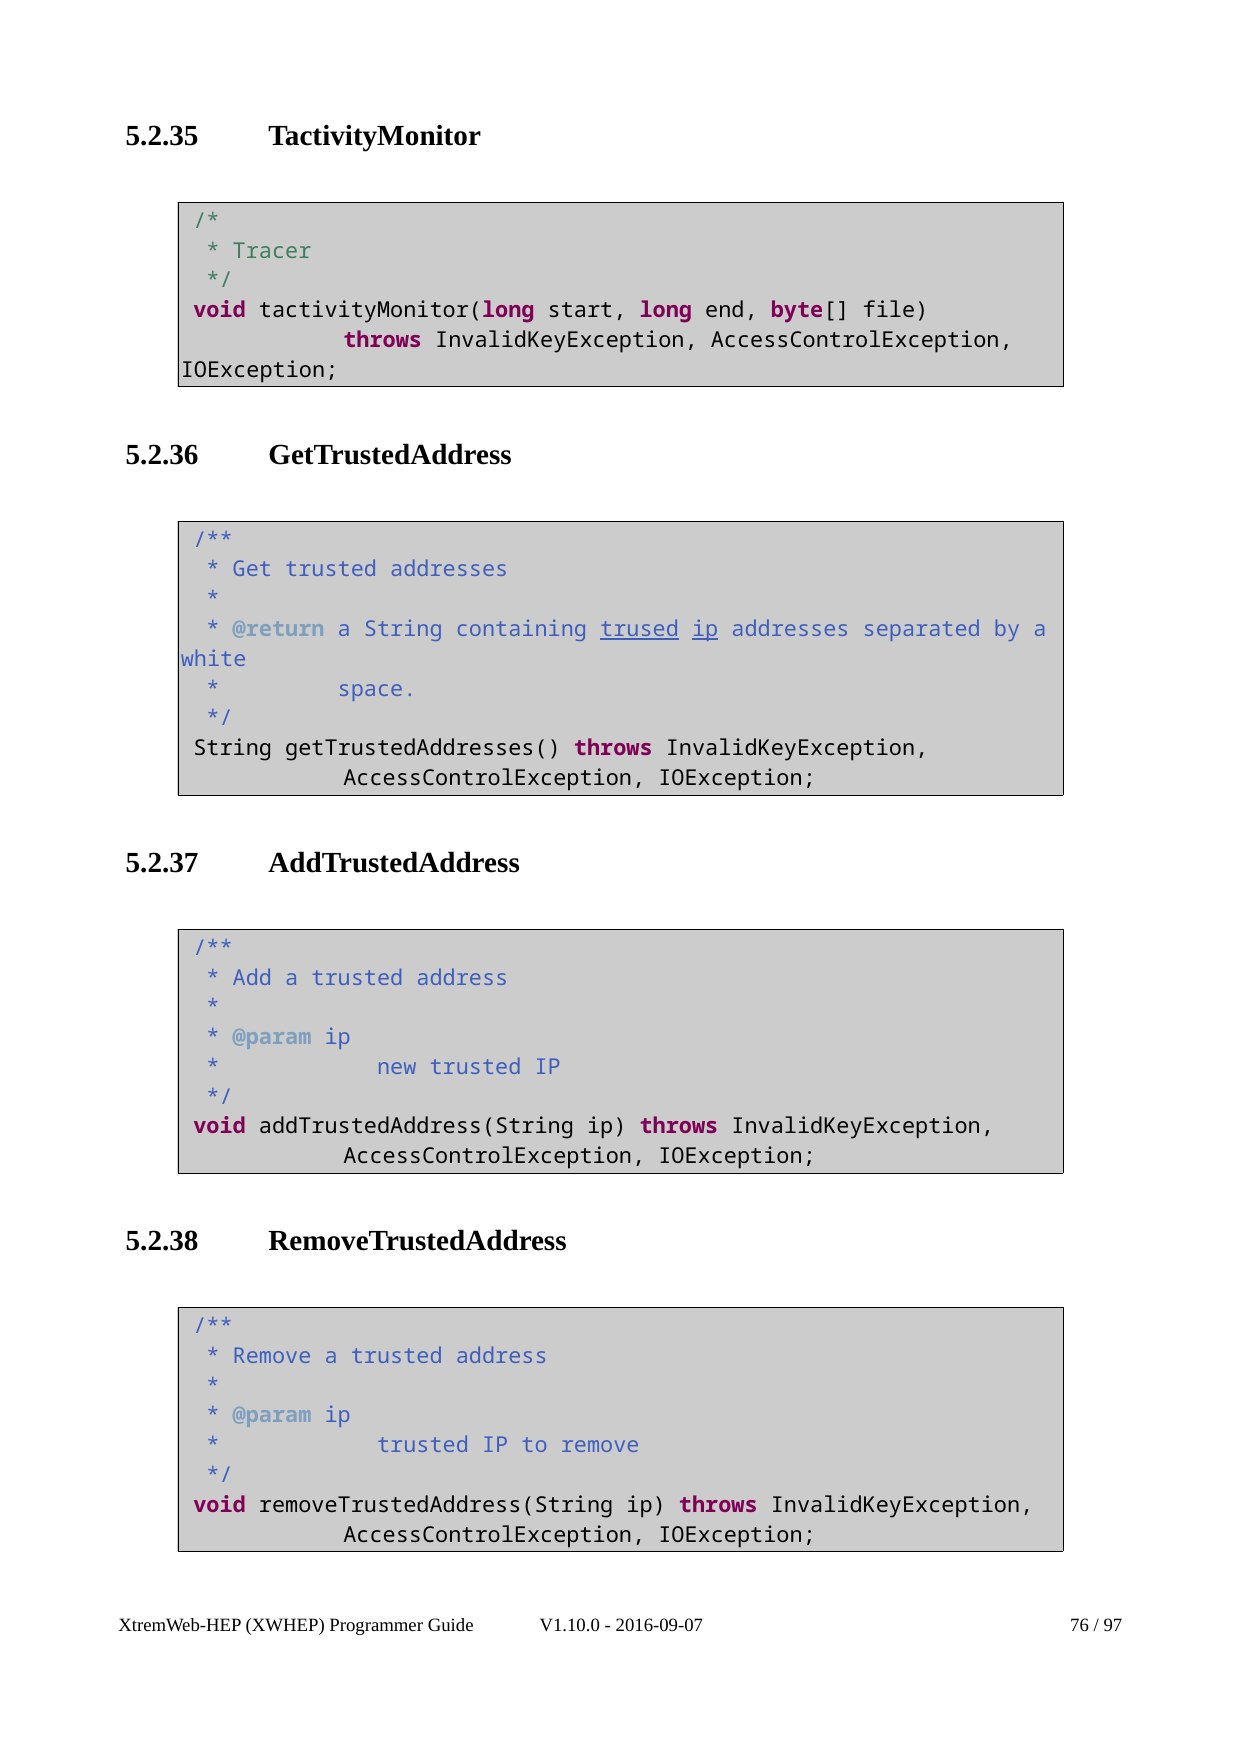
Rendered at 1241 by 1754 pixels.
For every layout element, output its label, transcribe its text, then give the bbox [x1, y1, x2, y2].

text * @param ip [179, 1396, 1063, 1426]
text * Remove a trusted address [179, 1337, 1063, 1367]
text * space. [179, 669, 1063, 699]
text void tactivityMonitor(long start, long end, byte[] file) [179, 291, 1063, 321]
text * [179, 1367, 1063, 1396]
subtitle GetTrustedAddress [118, 437, 1122, 470]
text * new trusted IP [179, 1048, 1063, 1078]
text AccessControlException, IOException; [179, 1137, 1063, 1173]
text * Get trusted addresses [179, 550, 1063, 580]
text void addTrustedAddress(String ip) throws InvalidKeyException, [179, 1107, 1063, 1137]
text void removeTrustedAddress(String ip) throws InvalidKeyException, [179, 1486, 1063, 1516]
text * [179, 580, 1063, 610]
text /** [179, 522, 1063, 550]
text /** [179, 930, 1063, 958]
text * Add a trusted address [179, 958, 1063, 988]
text */ [179, 1456, 1063, 1486]
text * @param ip [179, 1018, 1063, 1048]
text * Tracer [179, 232, 1063, 261]
text /** [179, 1308, 1063, 1337]
subtitle TactivityMonitor [118, 118, 1122, 152]
text /* [179, 203, 1063, 232]
text * trusted IP to remove [179, 1426, 1063, 1456]
text AccessControlException, IOException; [179, 759, 1063, 795]
text AccessControlException, IOException; [179, 1516, 1063, 1551]
text String getTrustedAddresses() throws InvalidKeyException, [179, 729, 1063, 759]
subtitle AddTrustedAddress [118, 845, 1122, 878]
text * @return a String containing trused ip addresses separated by a white [179, 610, 1063, 669]
text */ [179, 1078, 1063, 1107]
text */ [179, 261, 1063, 291]
text * [179, 988, 1063, 1018]
text throws InvalidKeyException, AccessControlException, IOException; [179, 321, 1063, 386]
text */ [179, 699, 1063, 729]
subtitle RemoveTrustedAddress [118, 1223, 1122, 1257]
